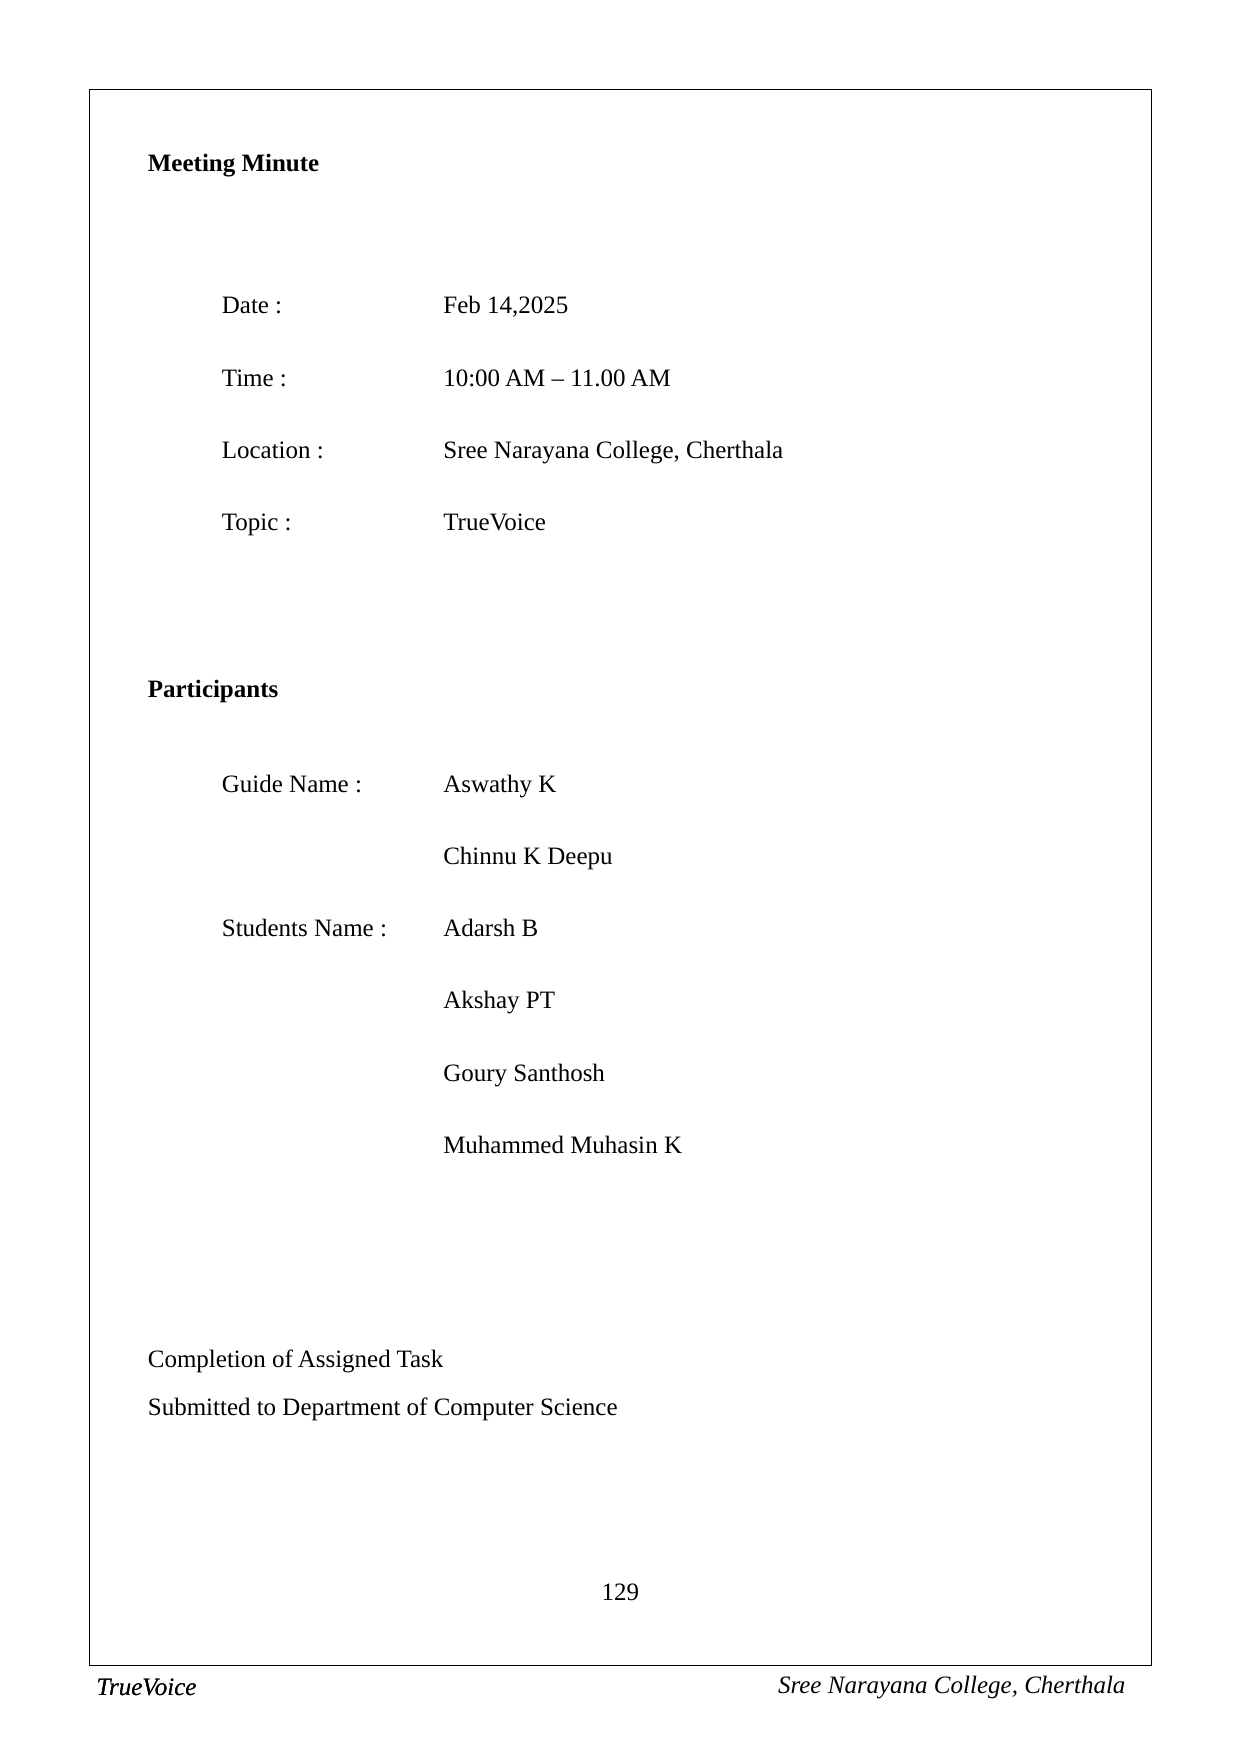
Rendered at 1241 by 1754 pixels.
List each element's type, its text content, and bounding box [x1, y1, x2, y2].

text Completion of Assigned Task [148, 1344, 1092, 1373]
text Muhammed Muhasin K [148, 1130, 1092, 1158]
text Submitted to Department of Computer Science [148, 1392, 1092, 1421]
text Students Name : Adarsh B [148, 913, 1092, 942]
text Date : Feb 14,2025 [148, 291, 1092, 319]
text Goury Santhosh [148, 1058, 1092, 1086]
text Location : Sree Narayana College, Cherthala [148, 435, 1092, 463]
text Participants [148, 674, 1092, 703]
text Akshay PT [148, 986, 1092, 1014]
text Chinnu K Deepu [148, 841, 1092, 870]
text Guide Name : Aswathy K [148, 769, 1092, 798]
text Time : 10:00 AM – 11.00 AM [148, 363, 1092, 391]
text Meeting Minute [148, 148, 1092, 176]
text Topic : TrueVoice [148, 507, 1092, 536]
